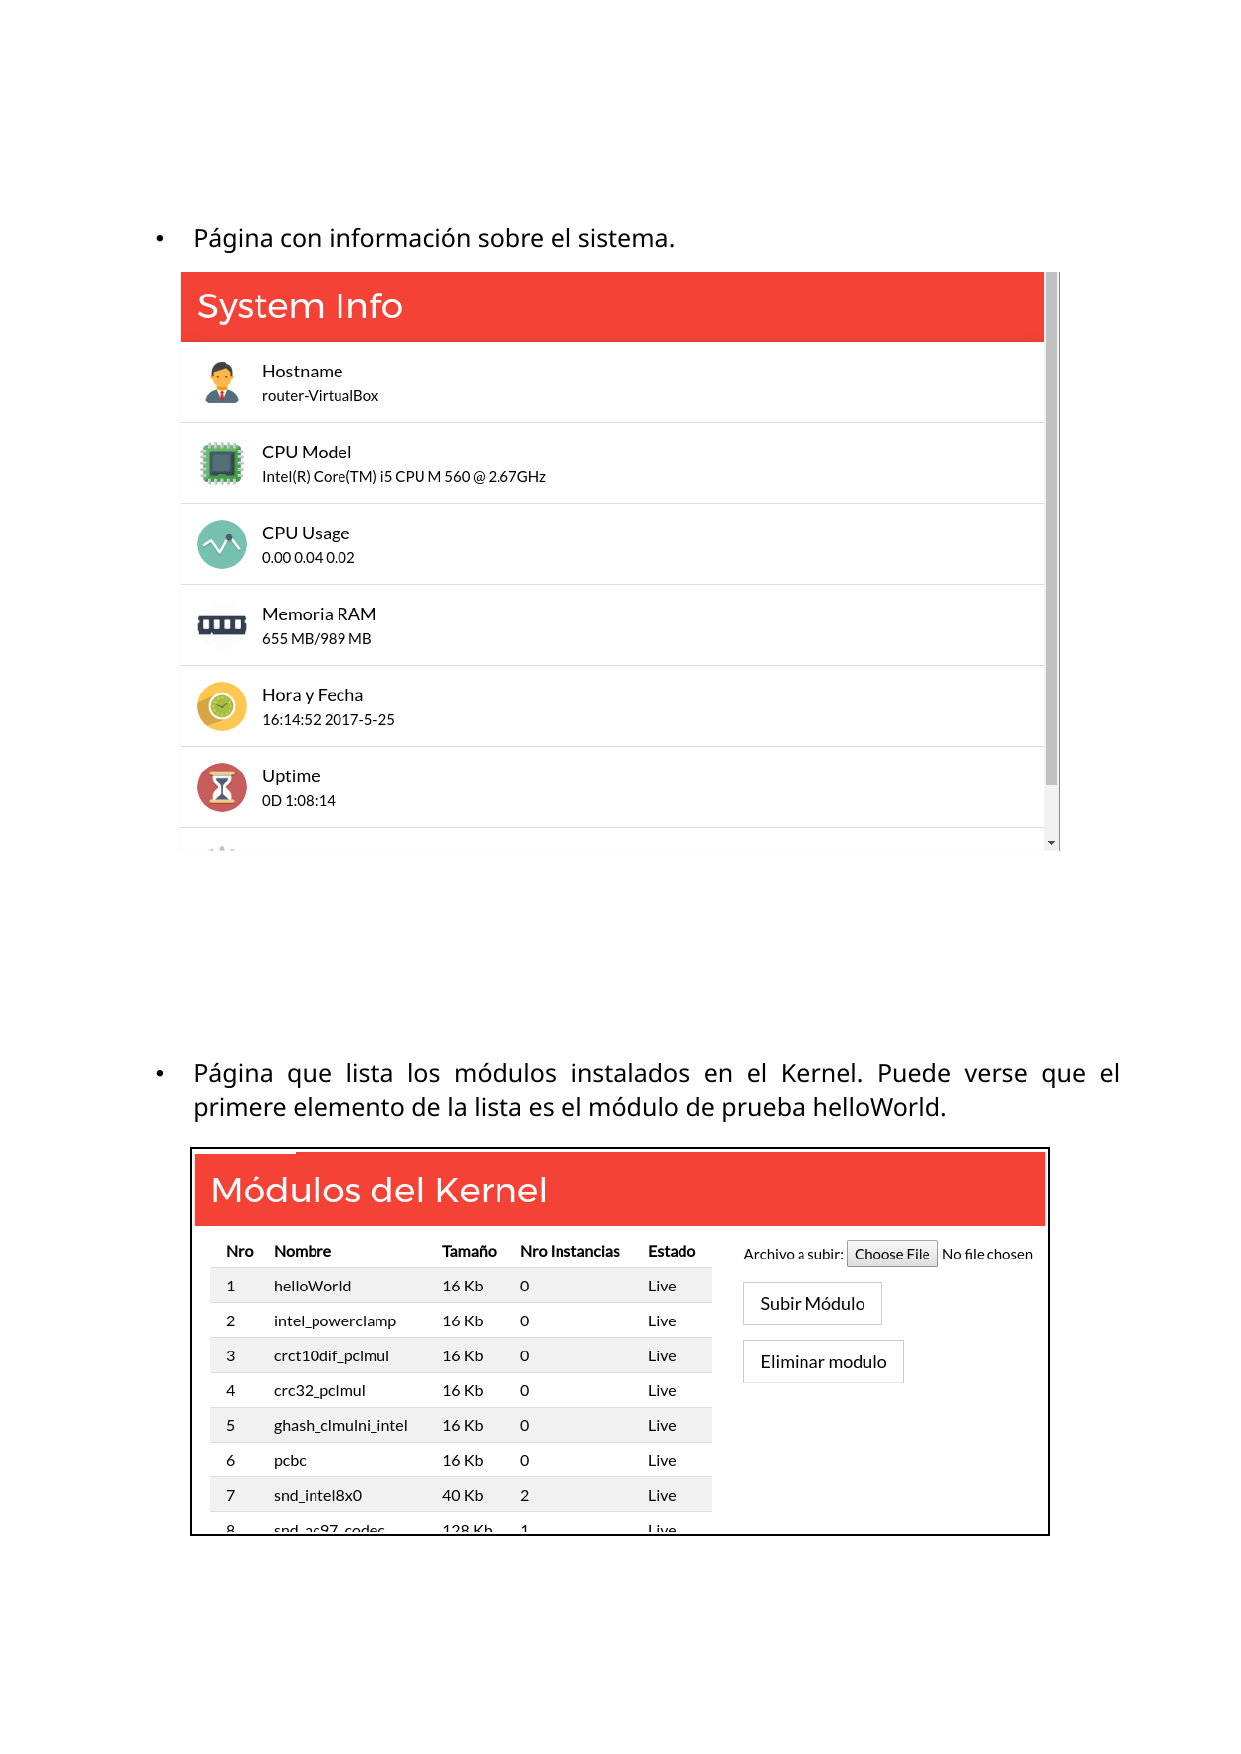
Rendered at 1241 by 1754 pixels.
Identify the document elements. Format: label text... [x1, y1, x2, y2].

picture [194, 1152, 1046, 1532]
list Página que lista los módulos instalados en el Kernel. Puede verse que el primere elemento de la lista es el módulo de prueba helloWorld. [156, 1055, 1122, 1123]
list Página con información sobre el sistema. [156, 220, 1122, 254]
picture [180, 272, 1060, 851]
